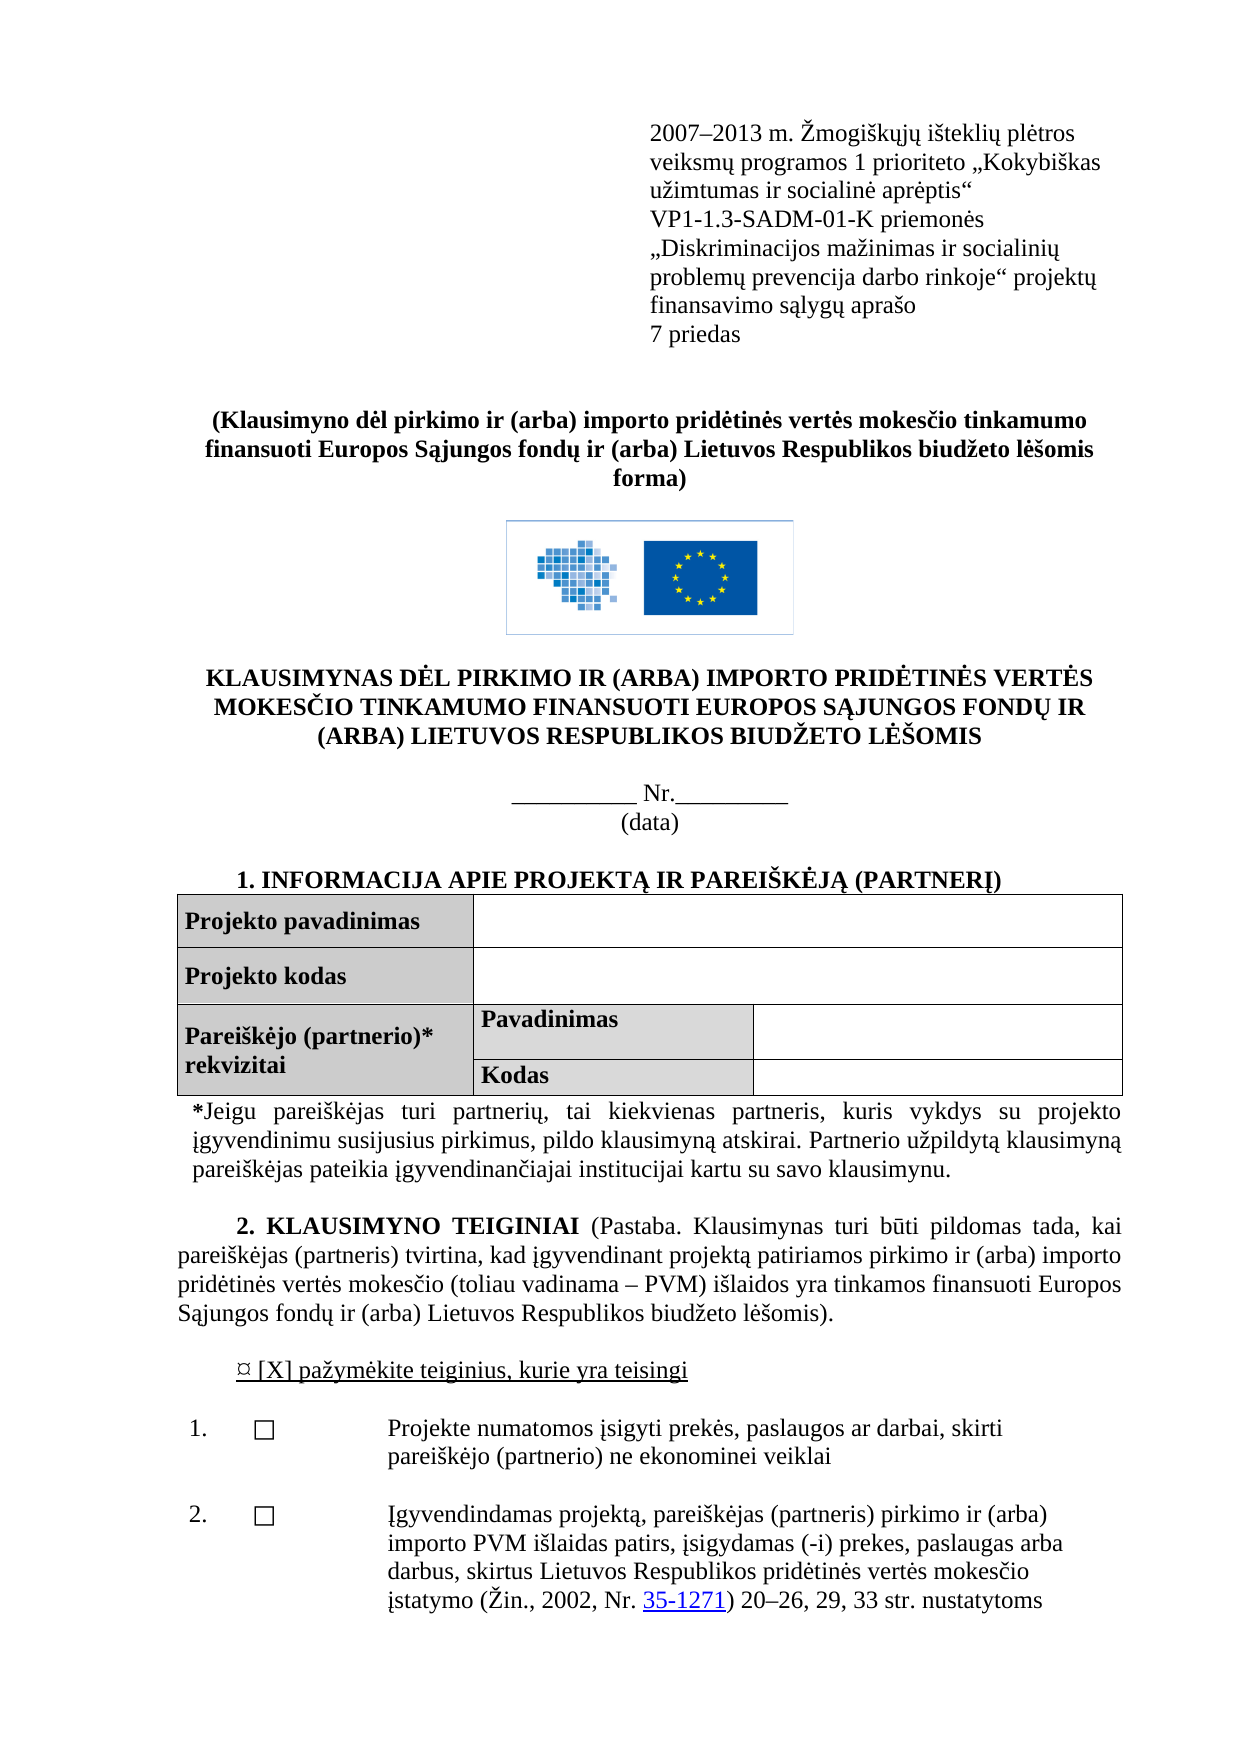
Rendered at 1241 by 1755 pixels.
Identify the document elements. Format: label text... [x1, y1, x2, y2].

table_cell Projekto kodas [178, 948, 473, 1003]
text veiksmų programos 1 prioriteto „Kokybiškas [649, 147, 1122, 176]
table_header ⬜[] [240, 1413, 326, 1470]
table_cell [754, 1060, 1122, 1095]
table_cell [326, 1470, 376, 1499]
table_header Projekte numatomos įsigyti prekės, paslaugos ar darbai, skirti pareiškėjo (partnerio) ne ekonominei veiklai [376, 1413, 1118, 1470]
table_cell ⬜[] [240, 1499, 326, 1614]
text problemų prevencija darbo rinkoje“ projektų [649, 262, 1122, 291]
text KLAUSIMYNAS DĖL PIRKIMO IR (ARBA) IMPORTO PRIDĖTINĖS VERTĖS MOKESČIO TINKAMUMO FINANSUOTI EUROPOS SĄJUNGOS FONDŲ IR (ARBA) LIETUVOS RESPUBLIKOS BIUDŽETO LĖŠOMIS [177, 663, 1122, 750]
table_cell [376, 1470, 1118, 1499]
table_cell 2. [177, 1499, 240, 1614]
text *Jeigu pareiškėjas turi partnerių, tai kiekvienas partneris, kuris vykdys su projekto įgyvendinimu susijusius pirkimus, pildo klausimyną atskirai. Partnerio užpildytą klausimyną pareiškėjas pateikia įgyvendinančiajai institucijai kartu su savo klausimynu. [192, 1096, 1122, 1183]
text „Diskriminacijos mažinimas ir socialinių [649, 233, 1122, 262]
text __________ Nr._________ [177, 778, 1122, 807]
table_cell [326, 1499, 376, 1614]
text užimtumas ir socialinė aprėptis“ [649, 176, 1122, 204]
table_cell [754, 1005, 1122, 1059]
table_header 1. [177, 1413, 240, 1470]
text (Klausimyno dėl pirkimo ir (arba) importo pridėtinės vertės mokesčio tinkamumo finansuoti Europos Sąjungos fondų ir (arba) Lietuvos Respublikos biudžeto lėšomis forma) [177, 406, 1122, 492]
text 1. INFORMACIJA APIE PROJEKTĄ IR PAREIŠKĖJĄ (PARTNERĮ) [177, 865, 1122, 893]
table_header Projekto pavadinimas [178, 895, 473, 947]
table_cell [1118, 1499, 1122, 1614]
table_cell [240, 1470, 326, 1499]
table_cell Pareiškėjo (partnerio)* rekvizitai [178, 1005, 473, 1095]
table_cell [1118, 1470, 1122, 1499]
text 2007–2013 m. Žmogiškųjų išteklių plėtros [649, 118, 1122, 147]
table_header [1118, 1413, 1122, 1470]
table_cell Pavadinimas [474, 1005, 753, 1059]
text finansavimo sąlygų aprašo [649, 291, 1122, 319]
table_cell [474, 948, 1122, 1003]
table_cell [177, 1470, 240, 1499]
text  [X] pažymėkite teiginius, kurie yra teisingi [177, 1355, 1122, 1384]
text 2. KLAUSIMYNO TEIGINIAI (Pastaba. Klausimynas turi būti pildomas tada, kai pareiškėjas (partneris) tvirtina, kad įgyvendinant projektą patiriamos pirkimo ir (arba) importo pridėtinės vertės mokesčio (toliau vadinama – PVM) išlaidos yra tinkamos finansuoti Europos Sąjungos fondų ir (arba) Lietuvos Respublikos biudžeto lėšomis). [177, 1211, 1122, 1326]
text (data) [177, 807, 1122, 836]
table_header [326, 1413, 376, 1470]
table_cell Įgyvendindamas projektą, pareiškėjas (partneris) pirkimo ir (arba) importo PVM išlaidas patirs, įsigydamas (-i) prekes, paslaugas arba darbus, skirtus Lietuvos Respublikos pridėtinės vertės mokesčio įstatymo (Žin., 2002, Nr. 35-1271) 20–26, 29, 33 str. nustatytoms [376, 1499, 1118, 1614]
table_cell Kodas [474, 1060, 753, 1095]
text VP1-1.3-SADM-01-K priemonės [649, 204, 1122, 233]
text 7 priedas [649, 319, 1122, 348]
table_header [474, 895, 1122, 947]
